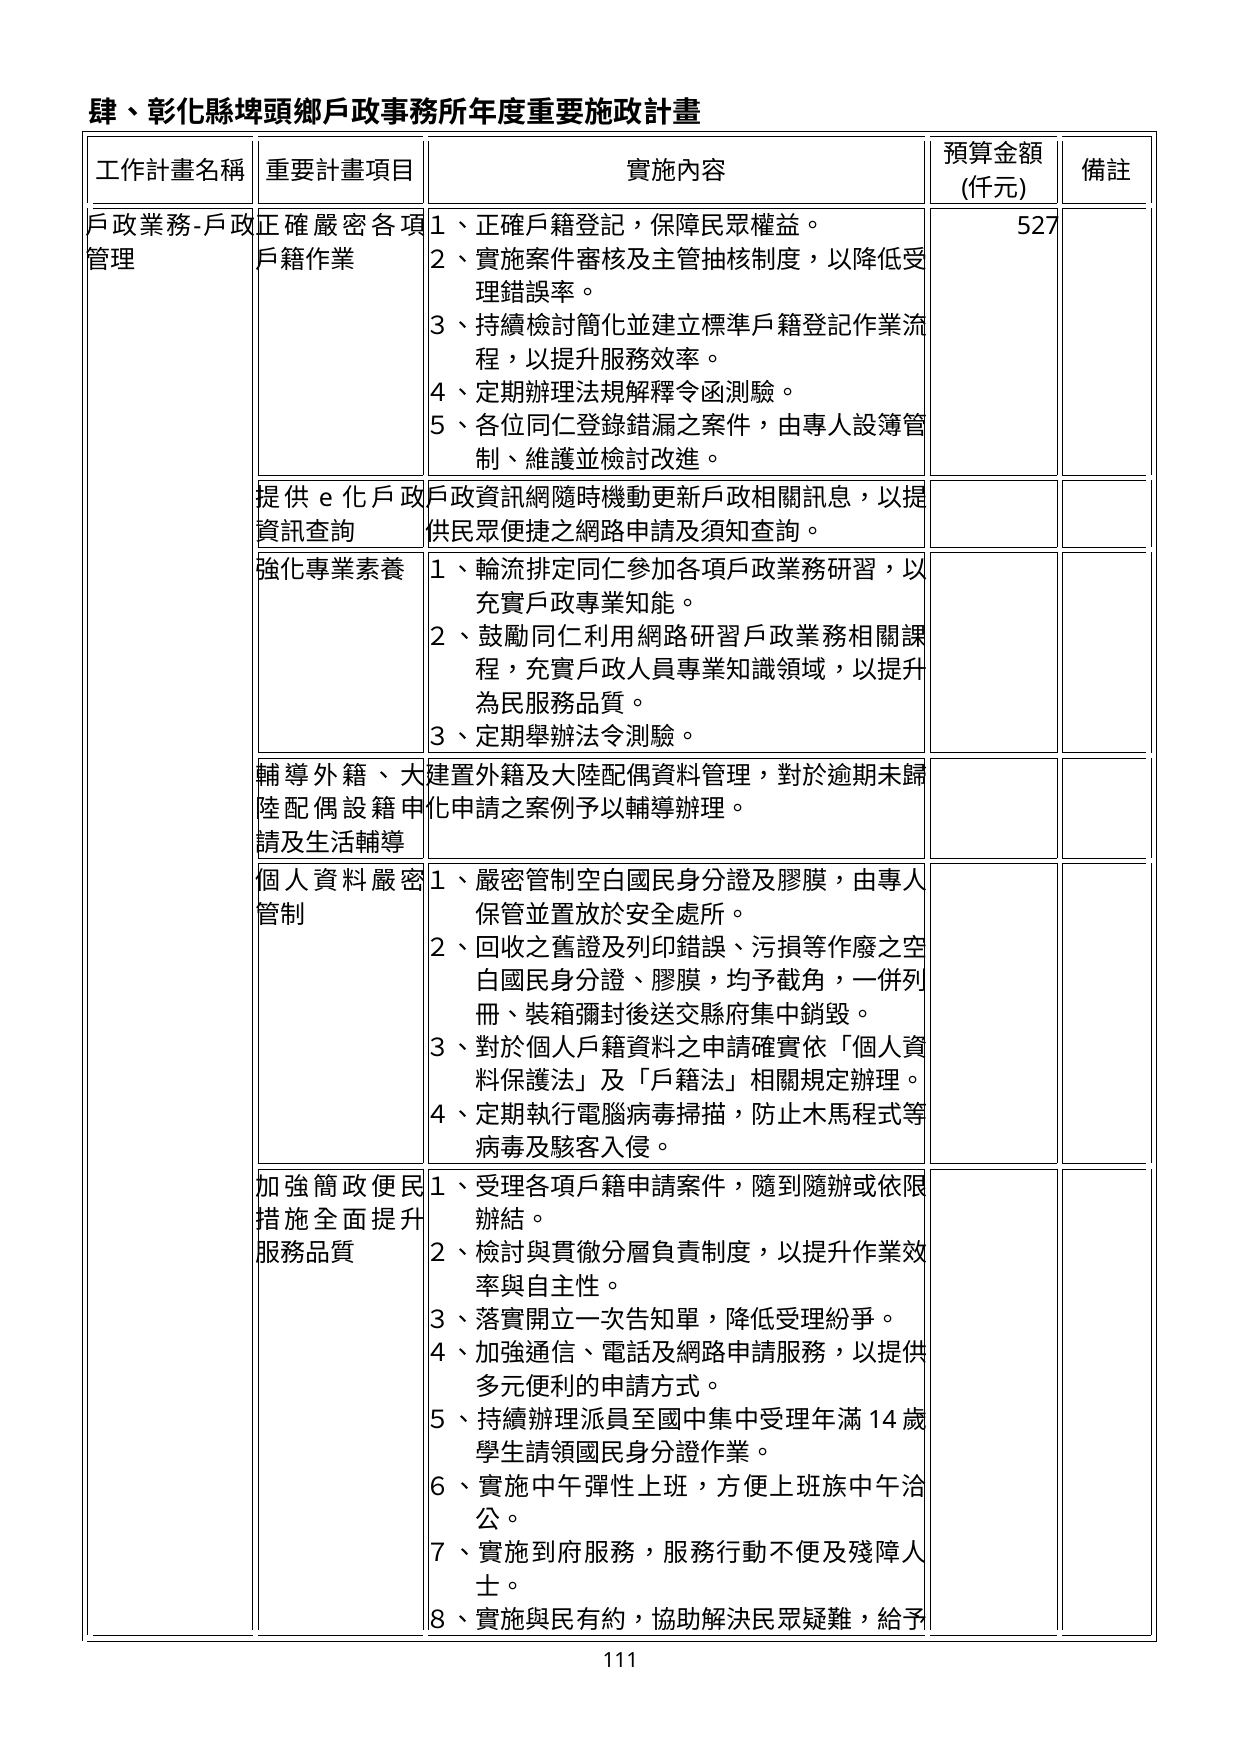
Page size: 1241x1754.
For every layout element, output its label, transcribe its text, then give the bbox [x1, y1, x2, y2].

table_cell [927, 475, 1059, 547]
table_cell [1060, 752, 1154, 858]
table_cell [927, 1163, 1059, 1635]
table_cell 正確嚴密各項戶籍作業 [255, 203, 425, 475]
table_cell 戶政資訊網隨時機動更新戶政相關訊息，以提供民眾便捷之網路申請及須知查詢。 [425, 475, 927, 547]
table_header 預算金額(仟元) [927, 132, 1059, 203]
table_cell [1060, 203, 1154, 475]
table_cell 527 [927, 203, 1059, 475]
text 肆、彰化縣埤頭鄉戶政事務所年度重要施政計畫 [89, 89, 1152, 131]
table_cell [927, 547, 1059, 752]
table_cell [1060, 1163, 1154, 1635]
table_cell [927, 858, 1059, 1163]
table_cell 強化專業素養 [255, 547, 425, 752]
table_cell [1060, 475, 1154, 547]
table_cell 提供e化戶政資訊查詢 [255, 475, 425, 547]
table_header 實施內容 [425, 132, 927, 203]
table_cell 戶政業務-戶政管理 [85, 203, 255, 1635]
table_cell １、受理各項戶籍申請案件，隨到隨辦或依限辦結。 ２、檢討與貫徹分層負責制度，以提升作業效率與自主性。 ３、落實開立一次告知單，降低受理紛爭。 ４、加強通信、電話及網路申請服務，以提供多元便利的申請方式。 ５、持續辦理派員至國中集中受理年滿14歲學生請領國民身分證作業。 ６、實施中午彈性上班，方便上班族中午洽公。 ７、實施到府服務，服務行動不便及殘障人士。 ８、實施與民有約，協助解決民眾疑難，給予 [425, 1163, 927, 1635]
table_cell 個人資料嚴密管制 [255, 858, 425, 1163]
table_cell [931, 759, 1057, 858]
table_cell 建置外籍及大陸配偶資料管理，對於逾期未歸化申請之案例予以輔導辦理。 [425, 752, 927, 858]
table_header 工作計畫名稱 [85, 132, 255, 203]
table_cell １、正確戶籍登記，保障民眾權益。 ２、實施案件審核及主管抽核制度，以降低受理錯誤率。 ３、持續檢討簡化並建立標準戶籍登記作業流程，以提升服務效率。 ４、定期辦理法規解釋令函測驗。 ５、各位同仁登錄錯漏之案件，由專人設簿管制、維護並檢討改進。 [425, 203, 927, 475]
table_cell [931, 481, 1057, 547]
table_cell [927, 752, 1059, 858]
table_cell 加強簡政便民措施全面提升服務品質 [255, 1163, 425, 1635]
table_cell [1060, 547, 1154, 752]
table_header 重要計畫項目 [255, 132, 425, 203]
table_cell [931, 864, 1057, 1163]
table_cell [1060, 858, 1154, 1163]
table_cell １、輪流排定同仁參加各項戶政業務研習，以充實戶政專業知能。 ２、鼓勵同仁利用網路研習戶政業務相關課程，充實戶政人員專業知識領域，以提升為民服務品質。 ３、定期舉辦法令測驗。 [425, 547, 927, 752]
table_cell [931, 553, 1057, 752]
table_header 備註 [1060, 132, 1154, 203]
table_cell １、嚴密管制空白國民身分證及膠膜，由專人保管並置放於安全處所。 ２、回收之舊證及列印錯誤、污損等作廢之空白國民身分證、膠膜，均予截角，一併列冊、裝箱彌封後送交縣府集中銷毀。 ３、對於個人戶籍資料之申請確實依「個人資料保護法」及「戶籍法」相關規定辦理。 ４、定期執行電腦病毒掃描，防止木馬程式等病毒及駭客入侵。 [425, 858, 927, 1163]
table_cell 輔導外籍、大陸配偶設籍申請及生活輔導 [255, 752, 425, 858]
